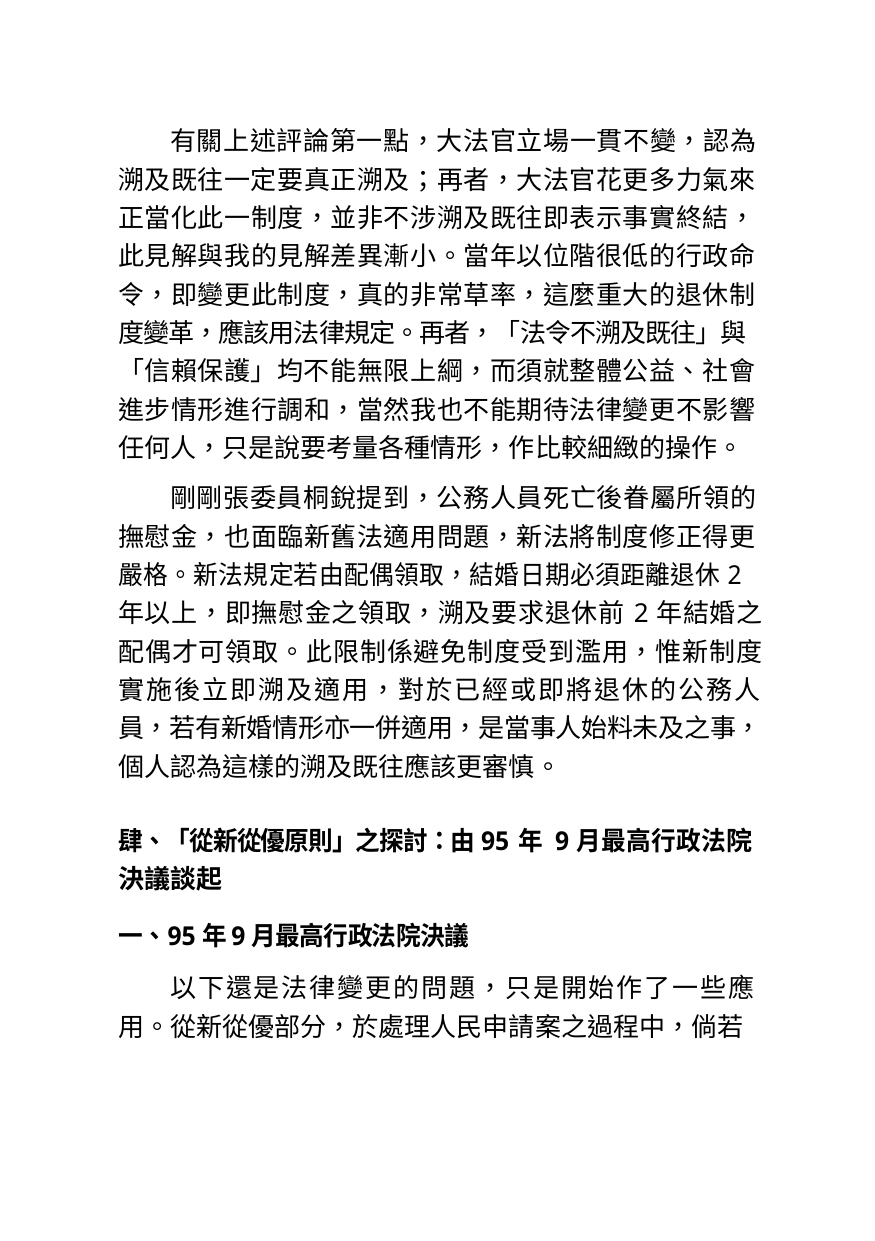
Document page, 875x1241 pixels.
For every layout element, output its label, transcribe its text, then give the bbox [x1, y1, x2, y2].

text 「信賴保護」均不能無限上綱，而須就整體公益、社會進步情形進行調和，當然我也不能期待法律變更不影響任何人，只是說要考量各種情形，作比較細緻的操作。 [118, 353, 756, 465]
text 一、95 年 9 月最高行政法院決議 [118, 918, 793, 953]
text 有關上述評論第一點，大法官立場一貫不變，認為溯及既往一定要真正溯及；再者，大法官花更多力氣來正當化此一制度，並非不涉溯及既往即表示事實終結， 此見解與我的見解差異漸小。當年以位階很低的行政命令，即變更此制度，真的非常草率，這麼重大的退休制度變革，應該用法律規定。再者，「法令不溯及既往」與 [118, 123, 757, 350]
subtitle 肆、「從新從優原則」之探討：由 95 年 9 月最高行政法院決議談起 [118, 823, 756, 897]
text 剛剛張委員桐銳提到，公務人員死亡後眷屬所領的撫慰金，也面臨新舊法適用問題，新法將制度修正得更嚴格。新法規定若由配偶領取，結婚日期必須距離退休 2 [118, 480, 756, 592]
text 年以上，即撫慰金之領取，溯及要求退休前 2 年結婚之配偶才可領取。此限制係避免制度受到濫用，惟新制度實施後立即溯及適用，對於已經或即將退休的公務人員，若有新婚情形亦一併適用，是當事人始料未及之事， 個人認為這樣的溯及既往應該更審慎。 [118, 595, 762, 784]
text 以下還是法律變更的問題，只是開始作了一些應用。從新從優部分，於處理人民申請案之過程中，倘若 [118, 970, 758, 1044]
